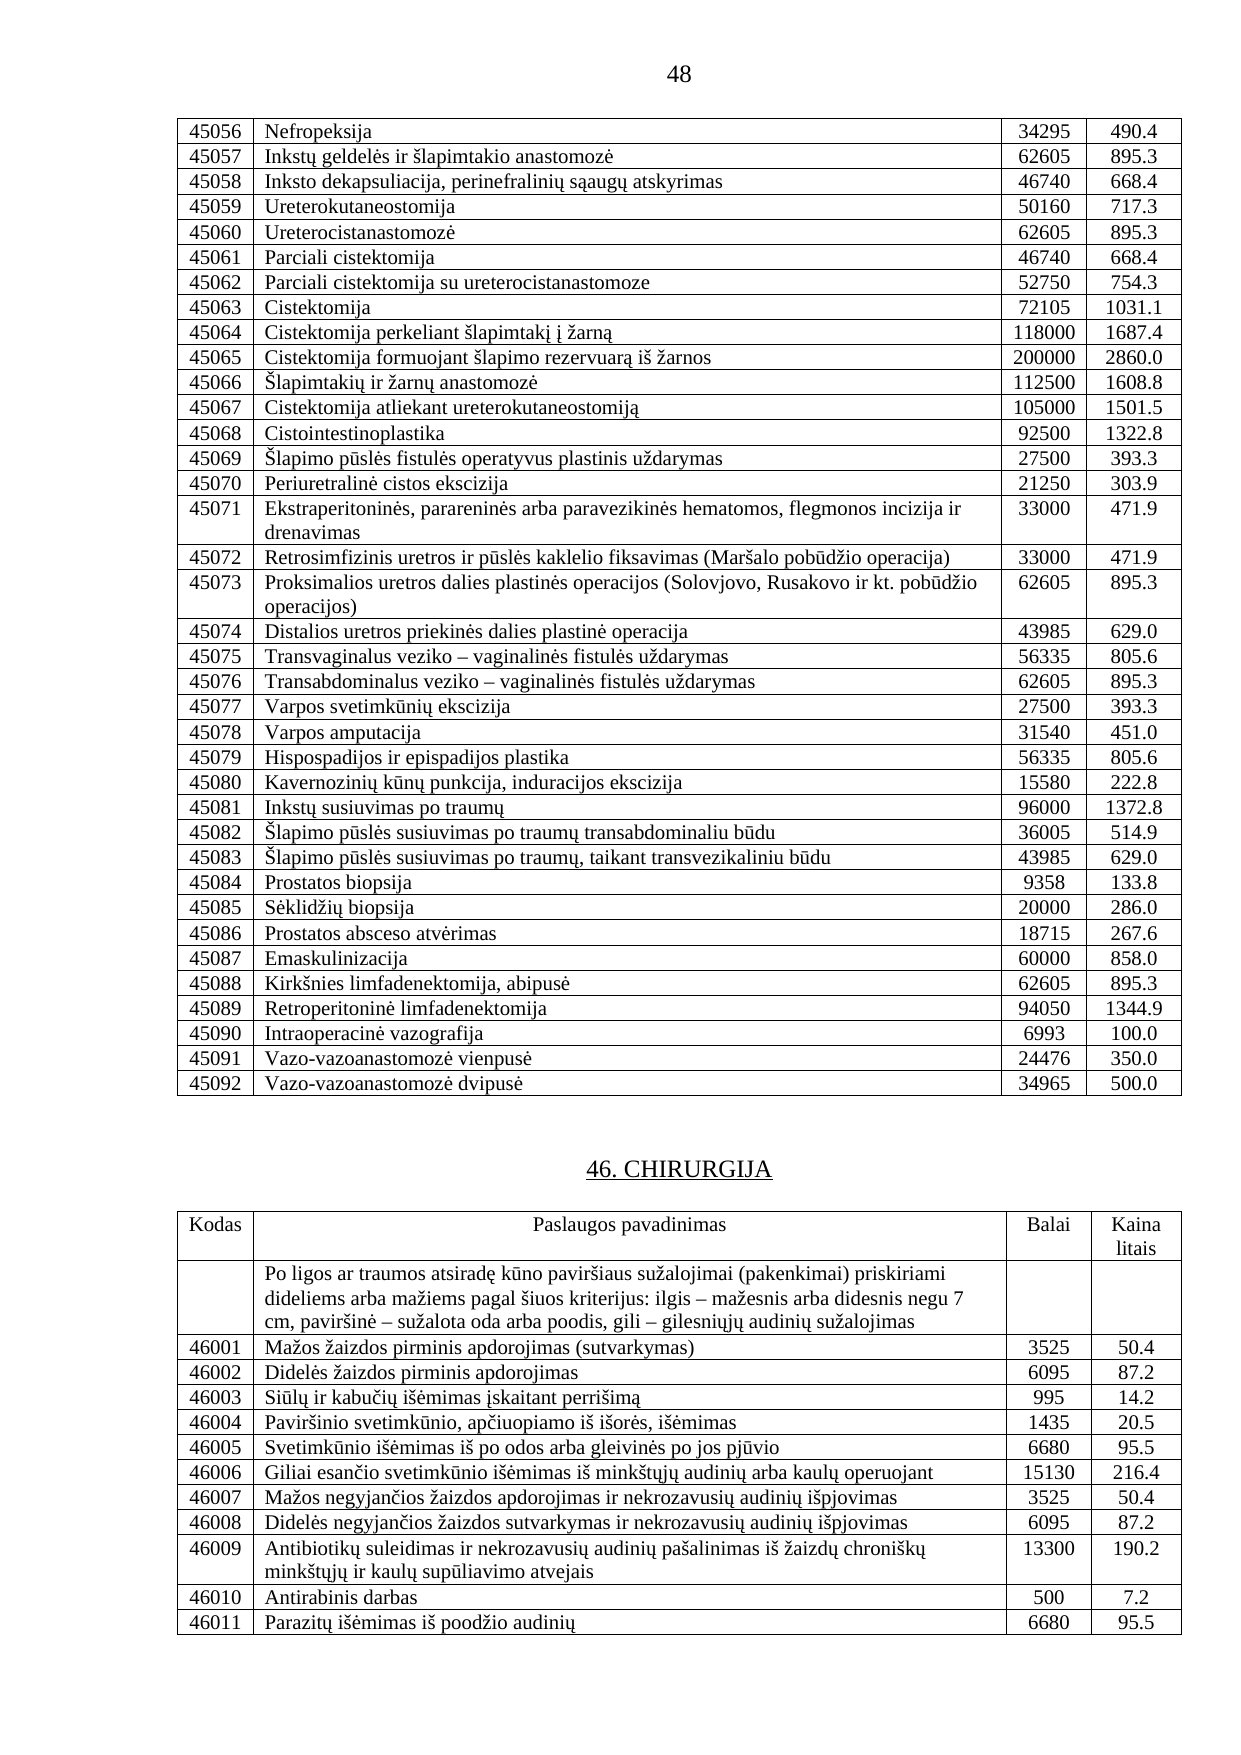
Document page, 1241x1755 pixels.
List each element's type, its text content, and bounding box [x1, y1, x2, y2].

table_cell Cistektomija atliekant ureterokutaneostomiją [254, 395, 1001, 419]
table_cell Distalios uretros priekinės dalies plastinė operacija [254, 619, 1001, 643]
table_cell 62605 [1002, 570, 1086, 618]
table_cell Varpos svetimkūnių ekscizija [254, 695, 1001, 718]
table_cell 45083 [178, 845, 253, 869]
table_cell 46001 [178, 1335, 253, 1359]
table_cell 45063 [178, 295, 253, 319]
table_cell 45086 [178, 920, 253, 944]
table_cell Šlapimtakių ir žarnų anastomozė [254, 370, 1001, 394]
table_cell 95.5 [1092, 1435, 1181, 1459]
table_cell 46002 [178, 1360, 253, 1384]
table_cell Periuretralinė cistos ekscizija [254, 471, 1001, 495]
table_cell 62605 [1002, 669, 1086, 693]
table_cell Intraoperacinė vazografija [254, 1021, 1001, 1045]
table_cell 45071 [178, 496, 253, 544]
table_cell 24476 [1002, 1046, 1086, 1070]
table_cell 45082 [178, 820, 253, 844]
table_cell 805.6 [1087, 745, 1181, 769]
table_cell 1608.8 [1087, 370, 1181, 394]
table_cell 45072 [178, 545, 253, 569]
table_cell Ekstraperitoninės, parareninės arba paravezikinės hematomos, flegmonos incizija ir drenavimas [254, 496, 1001, 544]
table_cell 45081 [178, 795, 253, 819]
text 46. CHIRURGIJA [177, 1154, 1181, 1182]
table_cell 190.2 [1092, 1535, 1181, 1583]
table_cell 45089 [178, 996, 253, 1020]
table_cell 7.2 [1092, 1585, 1181, 1609]
table_cell Inkstų geldelės ir šlapimtakio anastomozė [254, 144, 1001, 168]
table_cell 222.8 [1087, 770, 1181, 794]
table_cell Didelės negyjančios žaizdos sutvarkymas ir nekrozavusių audinių išpjovimas [254, 1510, 1006, 1534]
table_cell Svetimkūnio išėmimas iš po odos arba gleivinės po jos pjūvio [254, 1435, 1006, 1459]
table_cell 45084 [178, 870, 253, 894]
table_cell 514.9 [1087, 820, 1181, 844]
table_cell 717.3 [1087, 195, 1181, 218]
table_cell 895.3 [1087, 144, 1181, 168]
table_cell Ureterokutaneostomija [254, 195, 1001, 218]
table_cell Šlapimo pūslės susiuvimas po traumų transabdominaliu būdu [254, 820, 1001, 844]
table_cell 46740 [1002, 169, 1086, 193]
table_cell 668.4 [1087, 169, 1181, 193]
table_cell Paviršinio svetimkūnio, apčiuopiamo iš išorės, išėmimas [254, 1410, 1006, 1434]
table_cell 286.0 [1087, 895, 1181, 919]
table_cell 50.4 [1092, 1335, 1181, 1359]
table_cell 451.0 [1087, 720, 1181, 744]
table_cell Nefropeksija [254, 119, 1001, 143]
table_cell 43985 [1002, 845, 1086, 869]
table_cell 56335 [1002, 644, 1086, 668]
table_cell 133.8 [1087, 870, 1181, 894]
table_cell 56335 [1002, 745, 1086, 769]
table_cell 50.4 [1092, 1485, 1181, 1509]
table_cell 46007 [178, 1485, 253, 1509]
table_cell Transabdominalus veziko – vaginalinės fistulės uždarymas [254, 669, 1001, 693]
table_cell 629.0 [1087, 845, 1181, 869]
table_cell 6993 [1002, 1021, 1086, 1045]
table_cell 805.6 [1087, 644, 1181, 668]
table_cell 393.3 [1087, 695, 1181, 718]
table_cell 350.0 [1087, 1046, 1181, 1070]
table_cell 46011 [178, 1610, 253, 1634]
table_cell 45059 [178, 195, 253, 218]
table_cell 87.2 [1092, 1510, 1181, 1534]
table_cell 14.2 [1092, 1385, 1181, 1409]
table_cell 45077 [178, 695, 253, 718]
table_cell 200000 [1002, 345, 1086, 369]
table_cell 1344.9 [1087, 996, 1181, 1020]
table_cell 20.5 [1092, 1410, 1181, 1434]
table_cell Cistointestinoplastika [254, 420, 1001, 444]
table_cell 45091 [178, 1046, 253, 1070]
table_cell 62605 [1002, 971, 1086, 995]
table_cell 100.0 [1087, 1021, 1181, 1045]
table_cell 45062 [178, 270, 253, 294]
table_cell [1092, 1261, 1181, 1333]
table_header Kodas [178, 1212, 253, 1260]
table_cell Inkstų susiuvimas po traumų [254, 795, 1001, 819]
table_cell 45058 [178, 169, 253, 193]
table_cell 1501.5 [1087, 395, 1181, 419]
table_cell 34295 [1002, 119, 1086, 143]
table_cell 858.0 [1087, 946, 1181, 969]
table_cell 668.4 [1087, 245, 1181, 269]
table_cell Didelės žaizdos pirminis apdorojimas [254, 1360, 1006, 1384]
table_cell Kirkšnies limfadenektomija, abipusė [254, 971, 1001, 995]
table_cell Kavernozinių kūnų punkcija, induracijos ekscizija [254, 770, 1001, 794]
table_cell 500.0 [1087, 1071, 1181, 1095]
table_cell 96000 [1002, 795, 1086, 819]
table_cell 46010 [178, 1585, 253, 1609]
table_cell 52750 [1002, 270, 1086, 294]
table_cell 43985 [1002, 619, 1086, 643]
table_cell 46003 [178, 1385, 253, 1409]
table_cell Antirabinis darbas [254, 1585, 1006, 1609]
table_cell 45069 [178, 446, 253, 469]
table_cell 27500 [1002, 446, 1086, 469]
table_cell Sėklidžių biopsija [254, 895, 1001, 919]
table_cell 895.3 [1087, 220, 1181, 244]
table_cell 1322.8 [1087, 420, 1181, 444]
table_cell 45074 [178, 619, 253, 643]
table_cell 6095 [1007, 1360, 1091, 1384]
table_cell 45068 [178, 420, 253, 444]
table_cell 45056 [178, 119, 253, 143]
table_cell 6680 [1007, 1435, 1091, 1459]
table_cell Ureterocistanastomozė [254, 220, 1001, 244]
table_cell 45064 [178, 320, 253, 344]
table_cell 3525 [1007, 1485, 1091, 1509]
table_cell 13300 [1007, 1535, 1091, 1583]
table_cell Hispospadijos ir epispadijos plastika [254, 745, 1001, 769]
table_cell 45080 [178, 770, 253, 794]
table_cell 45076 [178, 669, 253, 693]
table_cell 895.3 [1087, 669, 1181, 693]
table_cell Mažos žaizdos pirminis apdorojimas (sutvarkymas) [254, 1335, 1006, 1359]
table_cell Vazo-vazoanastomozė vienpusė [254, 1046, 1001, 1070]
table_cell Retrosimfizinis uretros ir pūslės kaklelio fiksavimas (Maršalo pobūdžio operacija) [254, 545, 1001, 569]
table_cell Prostatos absceso atvėrimas [254, 920, 1001, 944]
table_cell 267.6 [1087, 920, 1181, 944]
table_cell 6095 [1007, 1510, 1091, 1534]
table_cell 72105 [1002, 295, 1086, 319]
table_cell 3525 [1007, 1335, 1091, 1359]
table_cell Cistektomija formuojant šlapimo rezervuarą iš žarnos [254, 345, 1001, 369]
table_cell 895.3 [1087, 971, 1181, 995]
table_cell 21250 [1002, 471, 1086, 495]
table_cell [1007, 1261, 1091, 1333]
table_cell 45079 [178, 745, 253, 769]
table_cell Transvaginalus veziko – vaginalinės fistulės uždarymas [254, 644, 1001, 668]
table_cell Emaskulinizacija [254, 946, 1001, 969]
table_cell 500 [1007, 1585, 1091, 1609]
table_cell 94050 [1002, 996, 1086, 1020]
table_cell 15130 [1007, 1460, 1091, 1484]
table_cell 45061 [178, 245, 253, 269]
table_header Balai [1007, 1212, 1091, 1260]
table_cell 62605 [1002, 220, 1086, 244]
table_cell 33000 [1002, 496, 1086, 544]
table_cell 45073 [178, 570, 253, 618]
table_cell 46005 [178, 1435, 253, 1459]
table_cell 895.3 [1087, 570, 1181, 618]
table_cell 754.3 [1087, 270, 1181, 294]
table_cell 45078 [178, 720, 253, 744]
table_cell 105000 [1002, 395, 1086, 419]
table_cell 1687.4 [1087, 320, 1181, 344]
table_cell Parazitų išėmimas iš poodžio audinių [254, 1610, 1006, 1634]
table_cell 46008 [178, 1510, 253, 1534]
table_cell Antibiotikų suleidimas ir nekrozavusių audinių pašalinimas iš žaizdų chroniškų minkštųjų ir kaulų supūliavimo atvejais [254, 1535, 1006, 1583]
table_cell 1031.1 [1087, 295, 1181, 319]
table_cell 46004 [178, 1410, 253, 1434]
table_cell Parciali cistektomija su ureterocistanastomoze [254, 270, 1001, 294]
table_cell 1435 [1007, 1410, 1091, 1434]
table_cell 9358 [1002, 870, 1086, 894]
table_cell 45090 [178, 1021, 253, 1045]
table_cell 471.9 [1087, 545, 1181, 569]
table_cell Vazo-vazoanastomozė dvipusė [254, 1071, 1001, 1095]
table_cell 20000 [1002, 895, 1086, 919]
table_cell [178, 1261, 253, 1333]
table_cell 36005 [1002, 820, 1086, 844]
table_cell 45065 [178, 345, 253, 369]
table_cell 45085 [178, 895, 253, 919]
table_cell Inksto dekapsuliacija, perinefralinių sąaugų atskyrimas [254, 169, 1001, 193]
table_cell Šlapimo pūslės susiuvimas po traumų, taikant transvezikaliniu būdu [254, 845, 1001, 869]
table_cell Proksimalios uretros dalies plastinės operacijos (Solovjovo, Rusakovo ir kt. pobūdžio operacijos) [254, 570, 1001, 618]
table_cell 629.0 [1087, 619, 1181, 643]
table_cell 31540 [1002, 720, 1086, 744]
table_cell 18715 [1002, 920, 1086, 944]
table_cell Cistektomija perkeliant šlapimtakį į žarną [254, 320, 1001, 344]
table_cell Šlapimo pūslės fistulės operatyvus plastinis uždarymas [254, 446, 1001, 469]
table_cell 112500 [1002, 370, 1086, 394]
table_cell 6680 [1007, 1610, 1091, 1634]
table_cell 34965 [1002, 1071, 1086, 1095]
table_cell 60000 [1002, 946, 1086, 969]
table_header Paslaugos pavadinimas [254, 1212, 1006, 1260]
table_cell 45088 [178, 971, 253, 995]
table_cell 33000 [1002, 545, 1086, 569]
table_cell Po ligos ar traumos atsiradę kūno paviršiaus sužalojimai (pakenkimai) priskiriami dideliems arba mažiems pagal šiuos kriterijus: ilgis – mažesnis arba didesnis negu 7 cm, paviršinė – sužalota oda arba poodis, gili – gilesniųjų audinių sužalojimas [254, 1261, 1006, 1333]
table_cell Prostatos biopsija [254, 870, 1001, 894]
table_cell 490.4 [1087, 119, 1181, 143]
table_cell 118000 [1002, 320, 1086, 344]
table_cell 45092 [178, 1071, 253, 1095]
table_cell 15580 [1002, 770, 1086, 794]
table_cell 50160 [1002, 195, 1086, 218]
table_cell Retroperitoninė limfadenektomija [254, 996, 1001, 1020]
table_cell Varpos amputacija [254, 720, 1001, 744]
table_cell 46740 [1002, 245, 1086, 269]
table_cell 95.5 [1092, 1610, 1181, 1634]
table_cell 471.9 [1087, 496, 1181, 544]
table_cell 46009 [178, 1535, 253, 1583]
table_cell Parciali cistektomija [254, 245, 1001, 269]
table_cell 2860.0 [1087, 345, 1181, 369]
table_cell 45070 [178, 471, 253, 495]
table_cell Cistektomija [254, 295, 1001, 319]
table_cell 46006 [178, 1460, 253, 1484]
table_cell 45066 [178, 370, 253, 394]
table_cell 303.9 [1087, 471, 1181, 495]
table_cell 27500 [1002, 695, 1086, 718]
table_cell 1372.8 [1087, 795, 1181, 819]
table_cell 45057 [178, 144, 253, 168]
table_cell 62605 [1002, 144, 1086, 168]
table_header Kaina litais [1092, 1212, 1181, 1260]
table_cell 45087 [178, 946, 253, 969]
table_cell 393.3 [1087, 446, 1181, 469]
table_cell Mažos negyjančios žaizdos apdorojimas ir nekrozavusių audinių išpjovimas [254, 1485, 1006, 1509]
table_cell 92500 [1002, 420, 1086, 444]
table_cell 45060 [178, 220, 253, 244]
table_cell Giliai esančio svetimkūnio išėmimas iš minkštųjų audinių arba kaulų operuojant [254, 1460, 1006, 1484]
table_cell Siūlų ir kabučių išėmimas įskaitant perrišimą [254, 1385, 1006, 1409]
table_cell 995 [1007, 1385, 1091, 1409]
table_cell 45067 [178, 395, 253, 419]
table_cell 216.4 [1092, 1460, 1181, 1484]
table_cell 45075 [178, 644, 253, 668]
table_cell 87.2 [1092, 1360, 1181, 1384]
